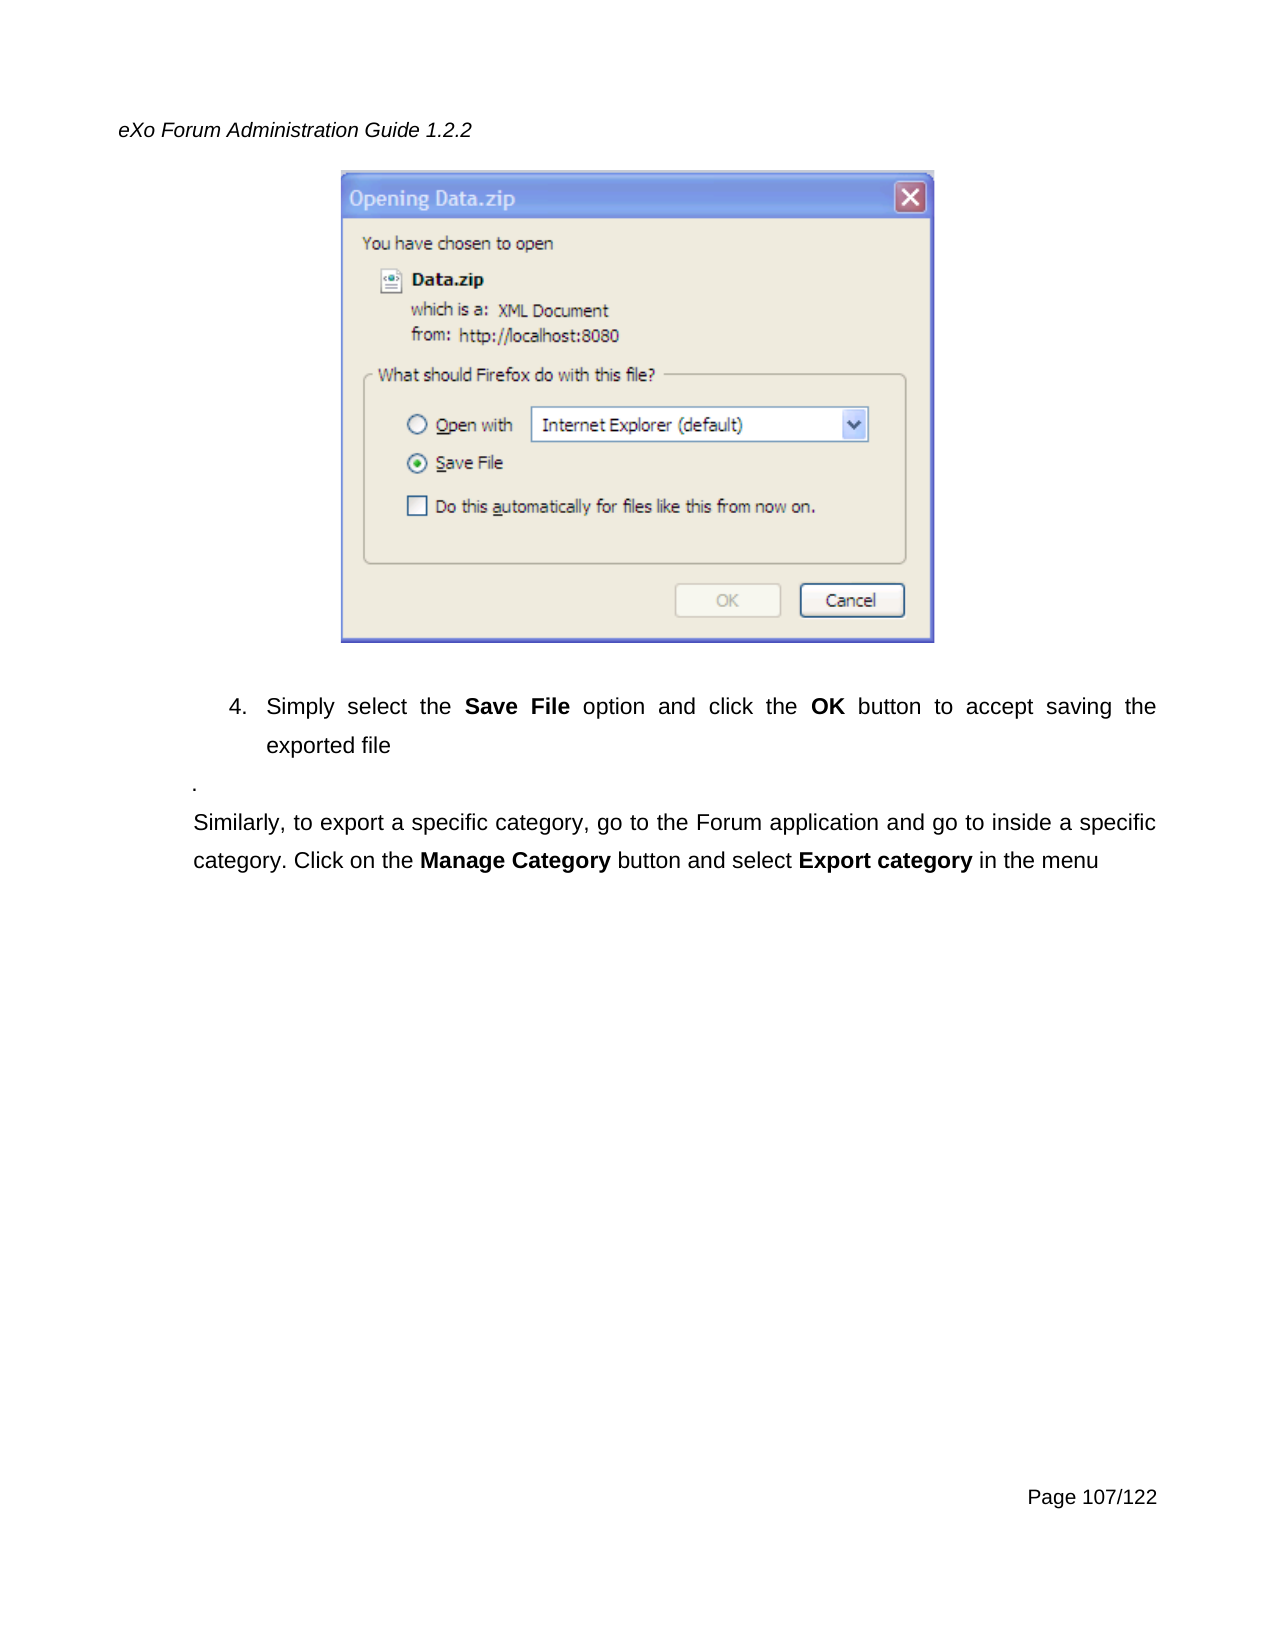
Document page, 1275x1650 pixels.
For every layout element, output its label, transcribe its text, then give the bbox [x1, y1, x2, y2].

picture [340, 170, 935, 643]
text . [191, 771, 1157, 796]
list Simply select the Save File option and click the OK button to accept saving the exported file [228, 694, 1157, 758]
list Similarly, to export a specific category, go to the Forum application and go to inside a specific category. Click on the Manage Category button and select Export category in the menu [156, 809, 1157, 873]
